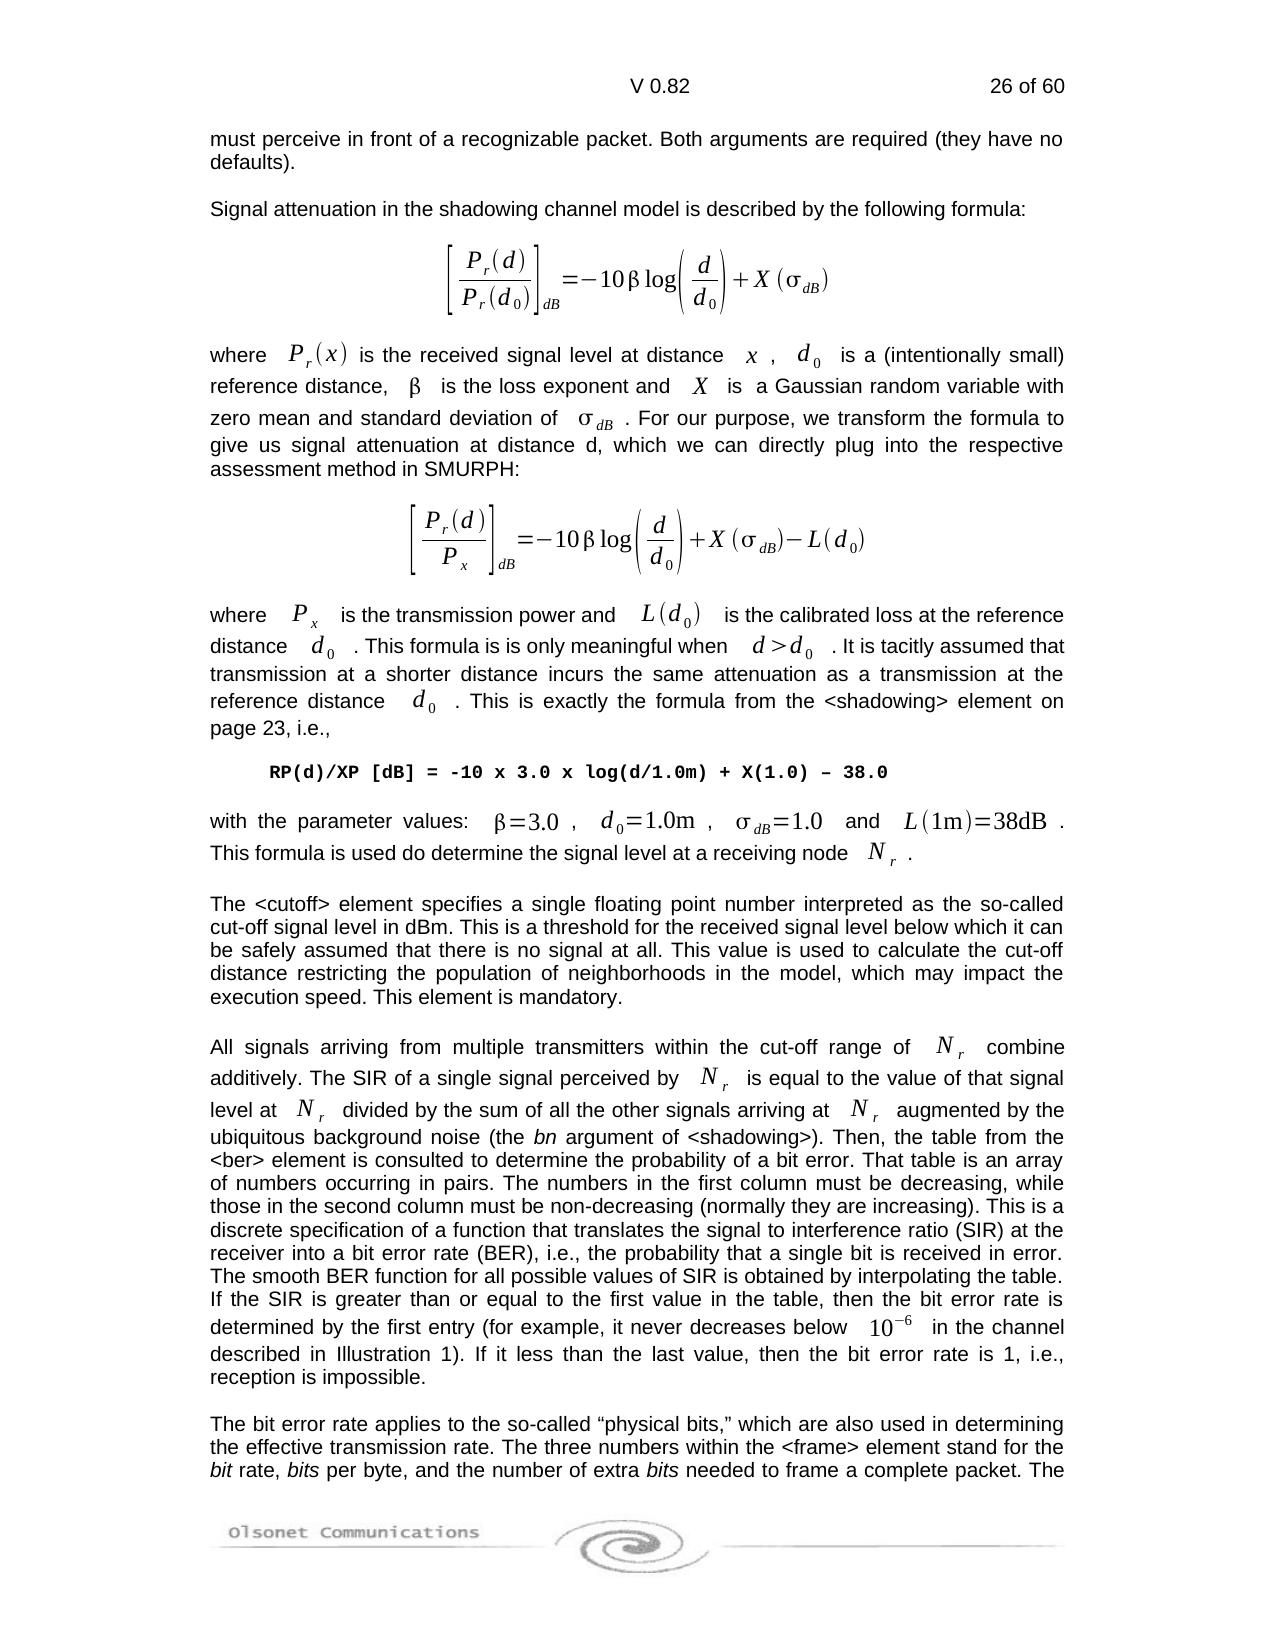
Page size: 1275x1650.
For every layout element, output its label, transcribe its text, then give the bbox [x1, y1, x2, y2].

text Signal attenuation in the shadowing channel model is described by the following formula: [210, 197, 1065, 221]
text with the parameter values: , , and . This formula is used do determine the signal level at a receiving node . [210, 806, 1065, 869]
text All signals arriving from multiple transmitters within the cut-off range of combine additively. The SIR of a single signal perceived by is equal to the value of that signal level at divided by the sum of all the other signals arriving at augmented by the ubiquitous background noise (the bn argument of <shadowing>). Then, the table from the <ber> element is consulted to determine the probability of a bit error. That table is an array of numbers occurring in pairs. The numbers in the first column must be decreasing, while those in the second column must be non-decreasing (normally they are increasing). This is a discrete specification of a function that translates the signal to interference ratio (SIR) at the receiver into a bit error rate (BER), i.e., the probability that a single bit is received in error. The smooth BER function for all possible values of SIR is obtained by interpolating the table. If the SIR is greater than or equal to the first value in the table, then the bit error rate is determined by the first entry (for example, it never decreases below in the channel described in Illustration 1). If it less than the last value, then the bit error rate is 1, i.e., reception is impossible. [210, 1032, 1065, 1389]
text The bit error rate applies to the so-called “physical bits,” which are also used in determining the effective transmission rate. The three numbers within the <frame> element stand for the bit rate, bits per byte, and the number of extra bits needed to frame a complete packet. The [210, 1412, 1065, 1482]
text where is the received signal level at distance , is a (intentionally small) reference distance, is the loss exponent and is a Gaussian random variable with zero mean and standard deviation of . For our purpose, we transform the formula to give us signal attenuation at distance d, which we can directly plug into the respective assessment method in SMURPH: [210, 340, 1065, 480]
text where is the transmission power and is the calibrated loss at the reference distance . This formula is is only meaningful when . It is tacitly assumed that transmission at a shorter distance incurs the same attenuation as a transmission at the reference distance . This is exactly the formula from the <shadowing> element on page 23, i.e., [210, 600, 1065, 740]
text The <cutoff> element specifies a single floating point number interpreted as the so-called cut-off signal level in dBm. This is a threshold for the received signal level below which it can be safely assumed that there is no signal at all. This value is used to calculate the cut-off distance restricting the population of neighborhoods in the model, which may impact the execution speed. This element is mandatory. [210, 892, 1065, 1008]
picture [210, 1504, 1065, 1596]
text must perceive in front of a recognizable packet. Both arguments are required (they have no defaults). [210, 128, 1065, 174]
text RP(d)/XP [dB] = -10 x 3.0 x log(d/1.0m) + X(1.0) – 38.0 [269, 763, 1065, 784]
